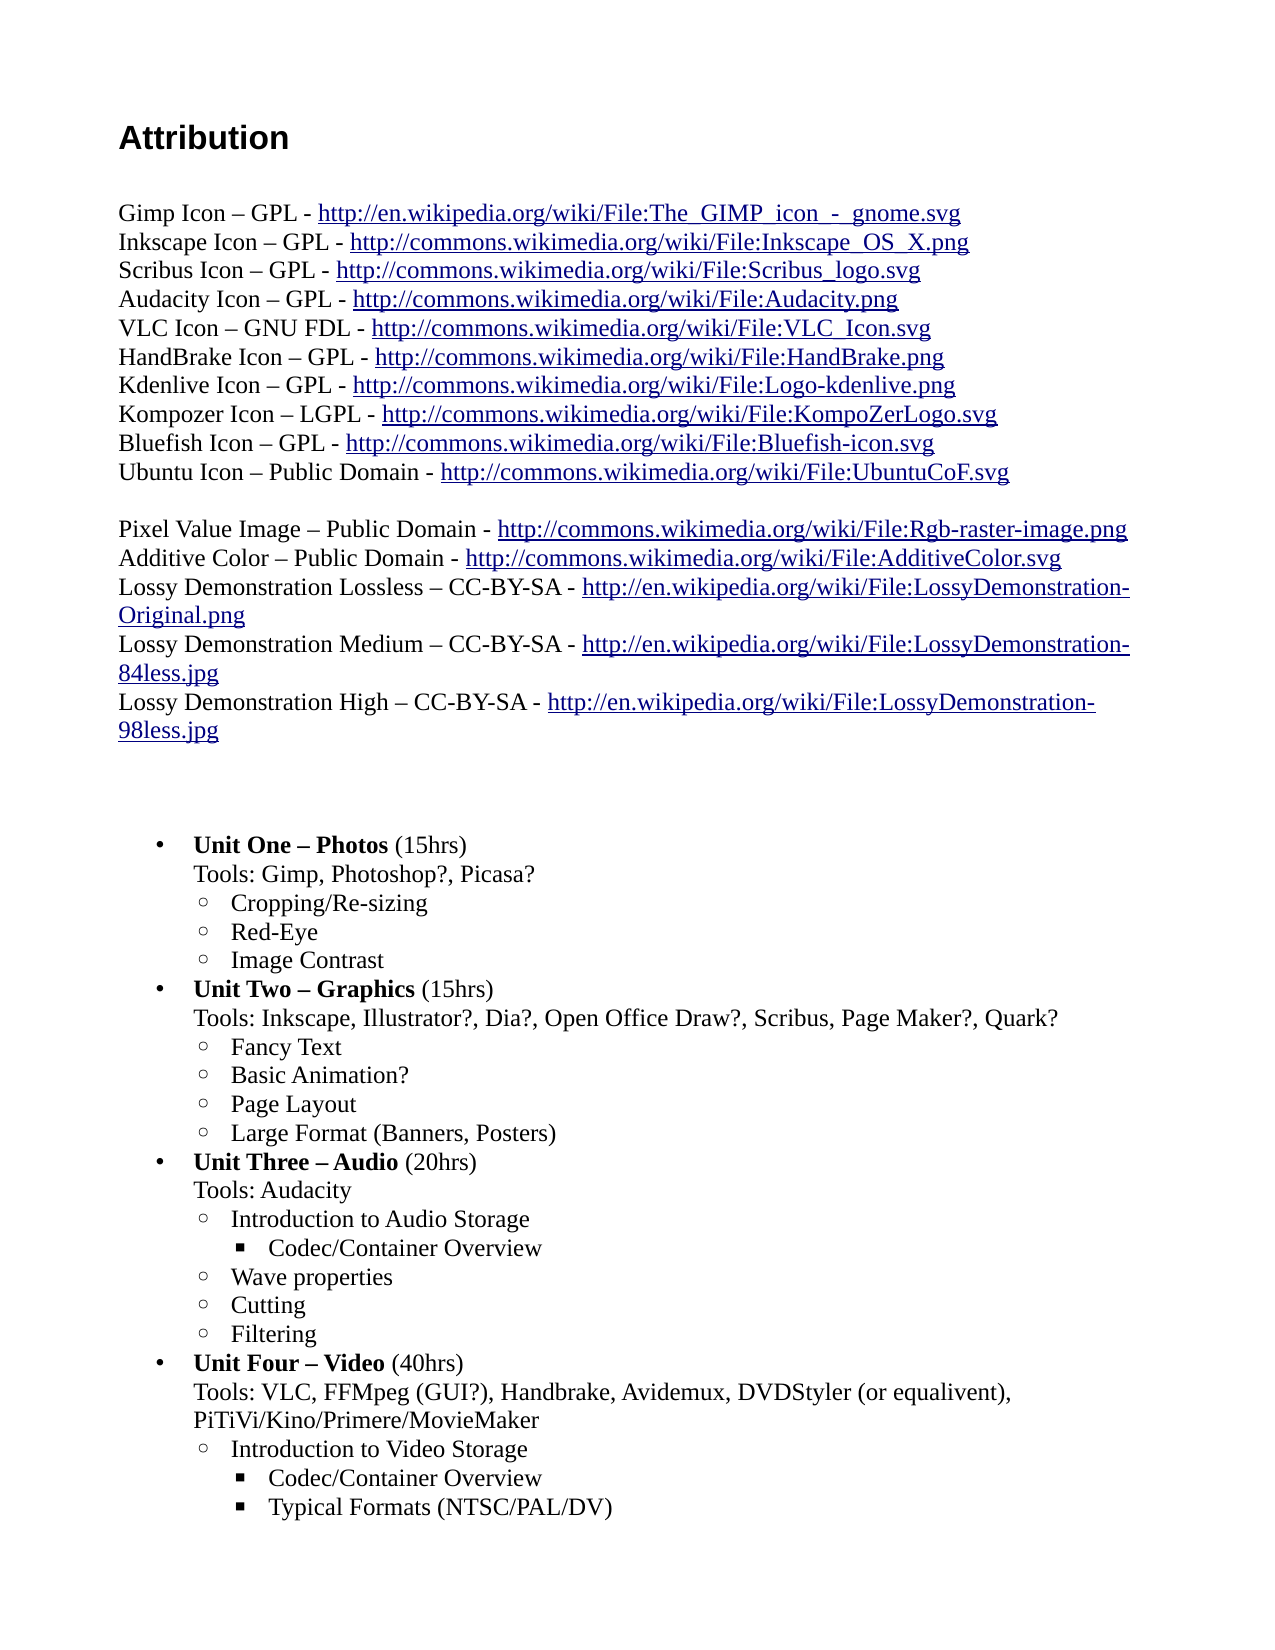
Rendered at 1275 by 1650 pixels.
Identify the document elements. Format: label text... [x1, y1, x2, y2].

list Red-Eye [193, 917, 1157, 946]
list Wave properties [193, 1262, 1157, 1291]
list Unit Two – Graphics (15hrs) Tools: Inkscape, Illustrator?, Dia?, Open Office Draw?, Scribus, Page Maker?, Quark? [156, 974, 1157, 1032]
list Page Layout [193, 1089, 1157, 1118]
text Inkscape Icon – GPL - http://commons.wikimedia.org/wiki/File:Inkscape_OS_X.png [118, 227, 1157, 256]
text Lossy Demonstration Lossless – CC-BY-SA - http://en.wikipedia.org/wiki/File:LossyDemonstration-Original.png [118, 572, 1157, 629]
list Large Format (Banners, Posters) [193, 1118, 1157, 1147]
list Typical Formats (NTSC/PAL/DV) [231, 1492, 1157, 1521]
text VLC Icon – GNU FDL - http://commons.wikimedia.org/wiki/File:VLC_Icon.svg [118, 313, 1157, 342]
text HandBrake Icon – GPL - http://commons.wikimedia.org/wiki/File:HandBrake.png [118, 342, 1157, 371]
list Unit One – Photos (15hrs) Tools: Gimp, Photoshop?, Picasa? [156, 831, 1157, 888]
list Cropping/Re-sizing [193, 888, 1157, 917]
text Audacity Icon – GPL - http://commons.wikimedia.org/wiki/File:Audacity.png [118, 284, 1157, 313]
list Introduction to Audio Storage [193, 1204, 1157, 1233]
list Codec/Container Overview [231, 1463, 1157, 1492]
text Lossy Demonstration Medium – CC-BY-SA - http://en.wikipedia.org/wiki/File:LossyDemonstration-84less.jpg [118, 629, 1157, 687]
text Ubuntu Icon – Public Domain - http://commons.wikimedia.org/wiki/File:UbuntuCoF.svg [118, 457, 1157, 486]
subtitle Attribution [118, 118, 1157, 157]
text Additive Color – Public Domain - http://commons.wikimedia.org/wiki/File:AdditiveColor.svg [118, 543, 1157, 572]
list Unit Three – Audio (20hrs) Tools: Audacity [156, 1147, 1157, 1204]
list Cutting [193, 1291, 1157, 1319]
text Kompozer Icon – LGPL - http://commons.wikimedia.org/wiki/File:KompoZerLogo.svg [118, 399, 1157, 428]
text Pixel Value Image – Public Domain - http://commons.wikimedia.org/wiki/File:Rgb-raster-image.png [118, 514, 1157, 543]
text Bluefish Icon – GPL - http://commons.wikimedia.org/wiki/File:Bluefish-icon.svg [118, 428, 1157, 457]
list Filtering [193, 1319, 1157, 1348]
list Unit Four – Video (40hrs) Tools: VLC, FFMpeg (GUI?), Handbrake, Avidemux, DVDStyler (or equalivent), PiTiVi/Kino/Primere/MovieMaker [156, 1348, 1157, 1434]
list Codec/Container Overview [231, 1233, 1157, 1262]
text Lossy Demonstration High – CC-BY-SA - http://en.wikipedia.org/wiki/File:LossyDemonstration-98less.jpg [118, 687, 1157, 744]
list Image Contrast [193, 946, 1157, 974]
list Fancy Text [193, 1032, 1157, 1061]
text Kdenlive Icon – GPL - http://commons.wikimedia.org/wiki/File:Logo-kdenlive.png [118, 371, 1157, 399]
list Introduction to Video Storage [193, 1434, 1157, 1463]
text Scribus Icon – GPL - http://commons.wikimedia.org/wiki/File:Scribus_logo.svg [118, 256, 1157, 284]
list Basic Animation? [193, 1061, 1157, 1089]
text Gimp Icon – GPL - http://en.wikipedia.org/wiki/File:The_GIMP_icon_-_gnome.svg [118, 198, 1157, 227]
